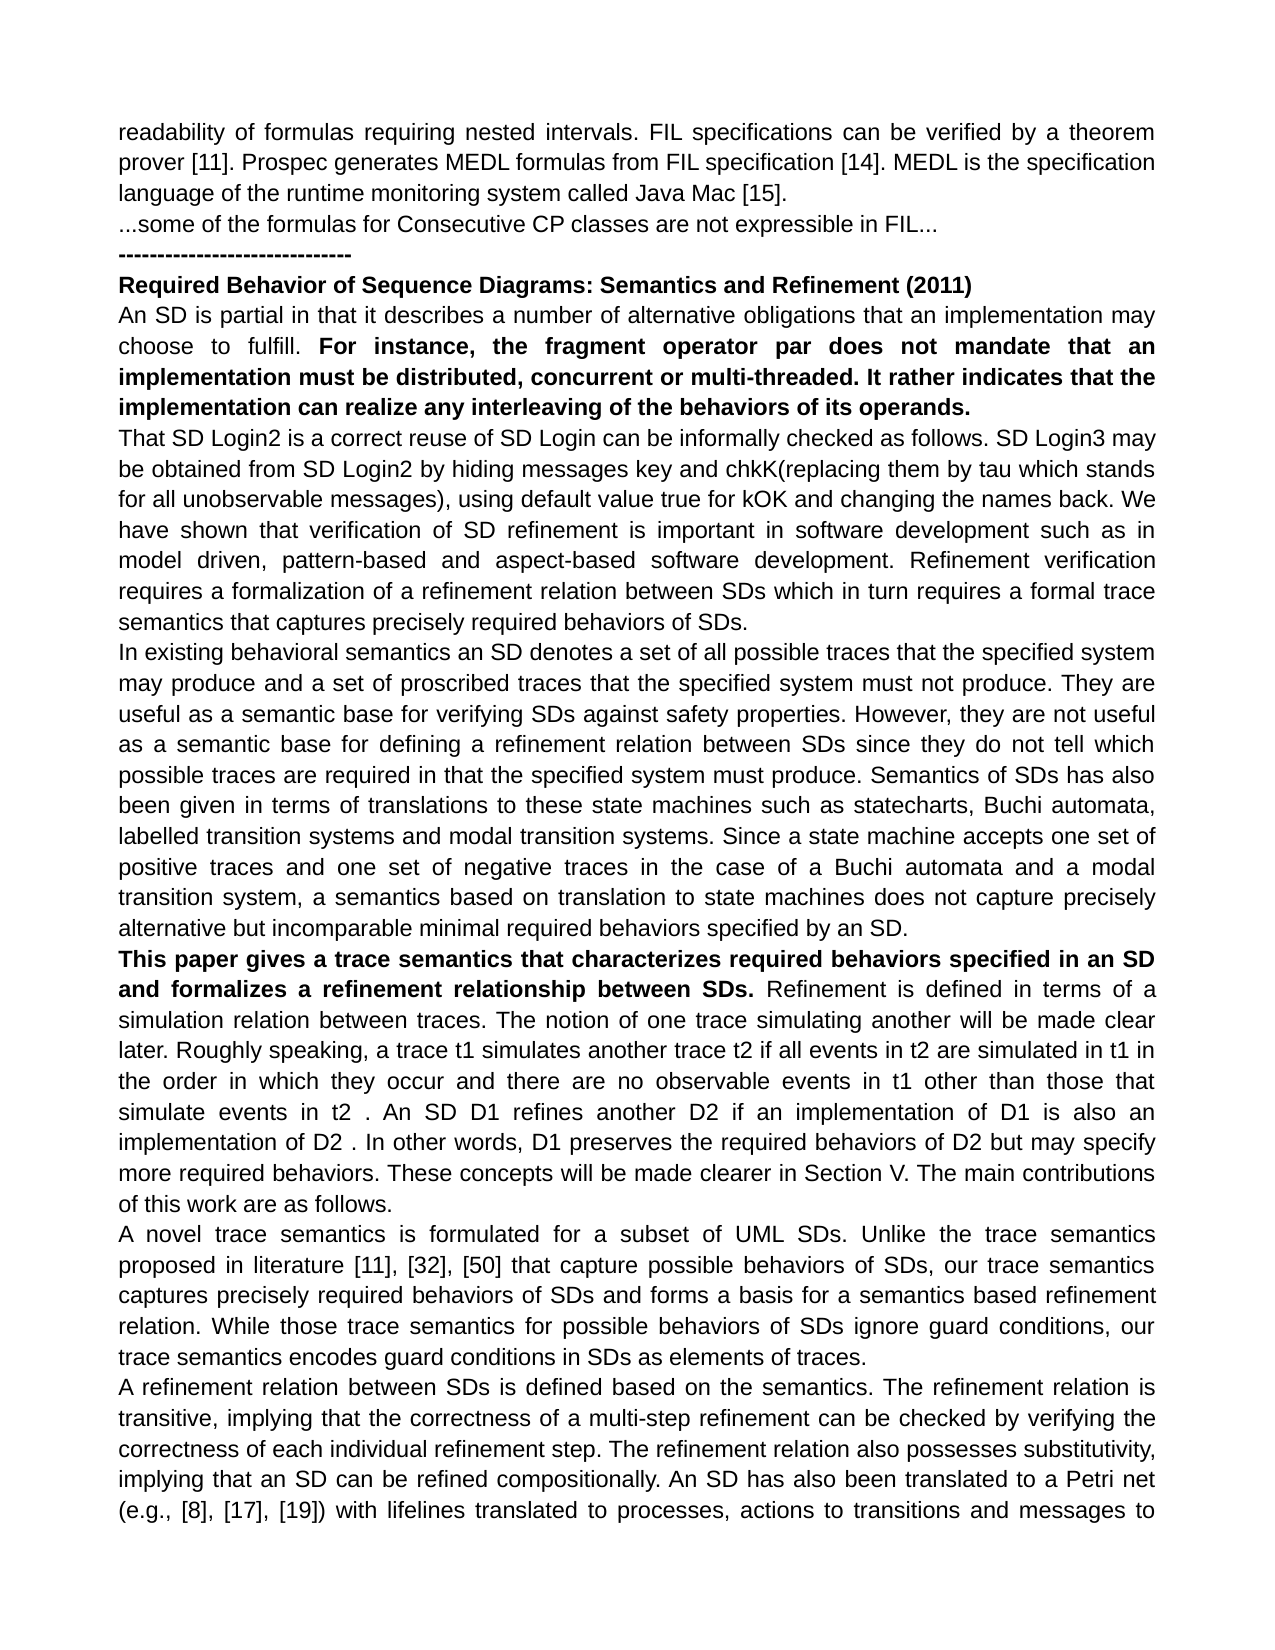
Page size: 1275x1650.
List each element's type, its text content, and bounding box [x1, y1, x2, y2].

text ...some of the formulas for Consecutive CP classes are not expressible in FIL... [118, 210, 1157, 237]
text Required Behavior of Sequence Diagrams: Semantics and Refinement (2011) [118, 271, 1157, 298]
text readability of formulas requiring nested intervals. FIL specifications can be verified by a theorem prover [11]. Prospec generates MEDL formulas from FIL specification [14]. MEDL is the specification language of the runtime monitoring system called Java Mac [15]. [118, 118, 1157, 206]
text An SD is partial in that it describes a number of alternative obligations that an implementation may choose to fulfill. For instance, the fragment operator par does not mandate that an implementation must be distributed, concurrent or multi-threaded. It rather indicates that the implementation can realize any interleaving of the behaviors of its operands. [118, 302, 1157, 421]
text That SD Login2 is a correct reuse of SD Login can be informally checked as follows. SD Login3 may be obtained from SD Login2 by hiding messages key and chkK(replacing them by tau which stands for all unobservable messages), using default value true for kOK and changing the names back. We have shown that verification of SD refinement is important in software development such as in model driven, pattern-based and aspect-based software development. Refinement verification requires a formalization of a refinement relation between SDs which in turn requires a formal trace semantics that captures precisely required behaviors of SDs. [118, 424, 1157, 635]
text ------------------------------ [118, 241, 1157, 267]
text In existing behavioral semantics an SD denotes a set of all possible traces that the specified system may produce and a set of proscribed traces that the specified system must not produce. They are useful as a semantic base for verifying SDs against safety properties. However, they are not useful as a semantic base for defining a refinement relation between SDs since they do not tell which possible traces are required in that the specified system must produce. Semantics of SDs has also been given in terms of translations to these state machines such as statecharts, Buchi automata, labelled transition systems and modal transition systems. Since a state machine accepts one set of positive traces and one set of negative traces in the case of a Buchi automata and a modal transition system, a semantics based on translation to state machines does not capture precisely alternative but incomparable minimal required behaviors specified by an SD. [118, 639, 1157, 941]
text A refinement relation between SDs is defined based on the semantics. The refinement relation is transitive, implying that the correctness of a multi-step refinement can be checked by verifying the correctness of each individual refinement step. The refinement relation also possesses substitutivity, implying that an SD can be refined compositionally. An SD has also been translated to a Petri net (e.g., [8], [17], [19]) with lifelines translated to processes, actions to transitions and messages to [118, 1374, 1157, 1523]
text This paper gives a trace semantics that characterizes required behaviors specified in an SD and formalizes a refinement relationship between SDs. Refinement is defined in terms of a simulation relation between traces. The notion of one trace simulating another will be made clear later. Roughly speaking, a trace t1 simulates another trace t2 if all events in t2 are simulated in t1 in the order in which they occur and there are no observable events in t1 other than those that simulate events in t2 . An SD D1 refines another D2 if an implementation of D1 is also an implementation of D2 . In other words, D1 preserves the required behaviors of D2 but may specify more required behaviors. These concepts will be made clearer in Section V. The main contributions of this work are as follows. [118, 945, 1157, 1217]
text A novel trace semantics is formulated for a subset of UML SDs. Unlike the trace semantics proposed in literature [11], [32], [50] that capture possible behaviors of SDs, our trace semantics captures precisely required behaviors of SDs and forms a basis for a semantics based refinement relation. While those trace semantics for possible behaviors of SDs ignore guard conditions, our trace semantics encodes guard conditions in SDs as elements of traces. [118, 1221, 1157, 1370]
